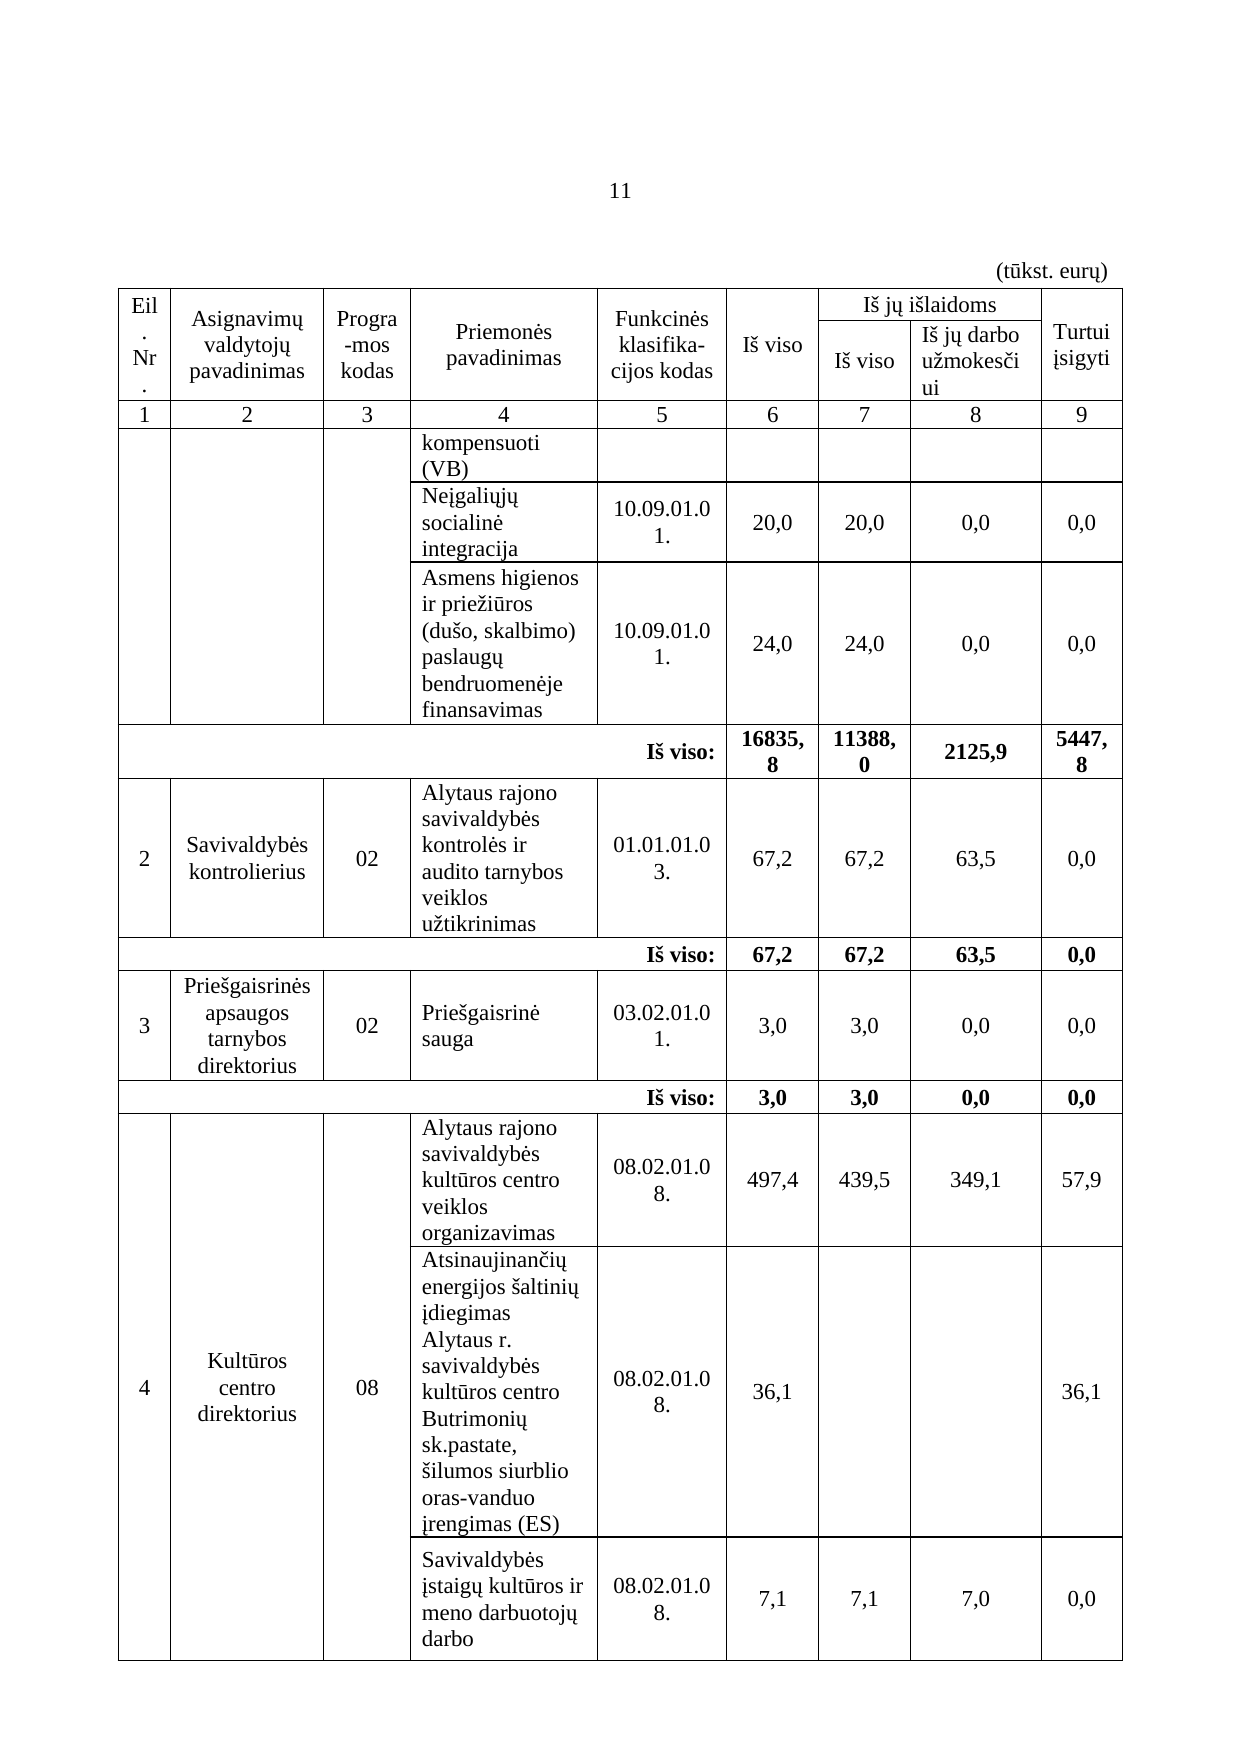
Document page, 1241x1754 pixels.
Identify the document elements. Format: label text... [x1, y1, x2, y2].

table_cell 3,0 [727, 1081, 818, 1113]
table_cell 3 [119, 971, 170, 1080]
table_cell 7 [819, 401, 910, 428]
table_cell Alytaus rajono savivaldybės kontrolės ir audito tarnybos veiklos užtikrinimas [411, 779, 597, 937]
table_cell Atsinaujinančių energijos šaltinių įdiegimas Alytaus r. savivaldybės kultūros centro Butrimonių sk.pastate, šilumos siurblio oras-vanduo įrengimas (ES) [411, 1247, 597, 1536]
table_cell [1042, 429, 1122, 481]
table_cell 10.09.01.01. [598, 483, 726, 561]
table_cell Savivaldybės kontrolierius [171, 779, 323, 937]
table_cell [819, 429, 910, 481]
table_cell 24,0 [819, 563, 910, 724]
table_cell 67,2 [819, 779, 910, 937]
table_cell Progra-mos kodas [324, 289, 410, 400]
table_cell Eil. Nr. [119, 289, 170, 400]
table_cell [171, 429, 323, 724]
table_cell 3,0 [819, 971, 910, 1080]
table_cell 7,0 [911, 1538, 1041, 1660]
table_header [170, 253, 324, 288]
table_cell Turtui įsigyti [1042, 289, 1122, 400]
table_cell 7,1 [727, 1538, 818, 1660]
table_cell 2 [171, 401, 323, 428]
table_cell 11388,0 [819, 725, 910, 778]
table_cell 02 [324, 971, 410, 1080]
table_header [118, 253, 170, 288]
table_header [597, 253, 727, 288]
table_cell Iš viso: [119, 1081, 726, 1113]
table_cell 3,0 [819, 1081, 910, 1113]
table_cell 0,0 [1042, 1538, 1122, 1660]
table_cell 36,1 [1042, 1247, 1122, 1536]
table_cell Priešgaisrinė sauga [411, 971, 597, 1080]
table_cell 6 [727, 401, 818, 428]
table_cell 497,4 [727, 1114, 818, 1246]
table_cell Funkcinės klasifika-cijos kodas [598, 289, 726, 400]
table_header [727, 253, 818, 288]
table_cell 24,0 [727, 563, 818, 724]
table_cell [911, 1247, 1041, 1536]
table_cell Neįgaliųjų socialinė integracija [411, 483, 597, 561]
table_cell 20,0 [727, 483, 818, 561]
table_cell kompensuoti (VB) [411, 429, 597, 481]
table_cell 0,0 [1042, 563, 1122, 724]
table_cell 08 [324, 1114, 410, 1660]
table_cell 0,0 [911, 563, 1041, 724]
table_cell 3,0 [727, 971, 818, 1080]
table_cell 57,9 [1042, 1114, 1122, 1246]
table_cell 9 [1042, 401, 1122, 428]
table_cell 02 [324, 779, 410, 937]
table_cell 10.09.01.01. [598, 563, 726, 724]
table_cell 67,2 [727, 938, 818, 970]
table_cell [324, 429, 410, 724]
table_cell Kultūros centro direktorius [171, 1114, 323, 1660]
table_cell Asmens higienos ir priežiūros (dušo, skalbimo) paslaugų bendruomenėje finansavimas [411, 563, 597, 724]
table_cell 20,0 [819, 483, 910, 561]
table_cell 67,2 [819, 938, 910, 970]
table_cell [819, 1247, 910, 1536]
table_cell 0,0 [911, 971, 1041, 1080]
table_cell 2 [119, 779, 170, 937]
table_cell 4 [411, 401, 597, 428]
table_cell Iš viso [819, 321, 910, 400]
table_cell 16835,8 [727, 725, 818, 778]
table_cell 5447,8 [1042, 725, 1122, 778]
table_cell 3 [324, 401, 410, 428]
table_cell Priemonės pavadinimas [411, 289, 597, 400]
table_cell 01.01.01.03. [598, 779, 726, 937]
table_cell 0,0 [911, 483, 1041, 561]
table_cell Iš viso [727, 289, 818, 400]
table_cell 5 [598, 401, 726, 428]
table_cell 36,1 [727, 1247, 818, 1536]
table_cell Iš viso: [119, 725, 726, 778]
table_cell 0,0 [1042, 971, 1122, 1080]
table_cell Priešgaisrinės apsaugos tarnybos direktorius [171, 971, 323, 1080]
table_cell [911, 429, 1041, 481]
table_cell 4 [119, 1114, 170, 1660]
table_cell Iš jų išlaidoms [819, 289, 1041, 320]
table_header [410, 253, 597, 288]
table_cell 2125,9 [911, 725, 1041, 778]
table_cell 439,5 [819, 1114, 910, 1246]
table_cell 67,2 [727, 779, 818, 937]
table_cell Alytaus rajono savivaldybės kultūros centro veiklos organizavimas [411, 1114, 597, 1246]
table_cell 7,1 [819, 1538, 910, 1660]
table_cell 08.02.01.08. [598, 1538, 726, 1660]
table_cell 1 [119, 401, 170, 428]
table_cell 0,0 [1042, 1081, 1122, 1113]
table_cell Savivaldybės įstaigų kultūros ir meno darbuotojų darbo [411, 1538, 597, 1660]
table_header [819, 253, 910, 288]
table_cell 63,5 [911, 938, 1041, 970]
table_cell 349,1 [911, 1114, 1041, 1246]
table_cell Asignavimų valdytojų pavadinimas [171, 289, 323, 400]
table_cell Iš viso: [119, 938, 726, 970]
table_header (tūkst. eurų) [910, 253, 1122, 288]
table_cell [727, 429, 818, 481]
table_cell 08.02.01.08. [598, 1247, 726, 1536]
table_header [324, 253, 410, 288]
table_cell 08.02.01.08. [598, 1114, 726, 1246]
table_cell 0,0 [1042, 779, 1122, 937]
table_cell [598, 429, 726, 481]
table_cell 0,0 [911, 1081, 1041, 1113]
table_cell [119, 429, 170, 724]
table_cell 63,5 [911, 779, 1041, 937]
table_cell Iš jų darbo užmokesčiui [911, 321, 1041, 400]
table_cell 0,0 [1042, 483, 1122, 561]
table_cell 03.02.01.01. [598, 971, 726, 1080]
table_cell 8 [911, 401, 1041, 428]
table_cell 0,0 [1042, 938, 1122, 970]
